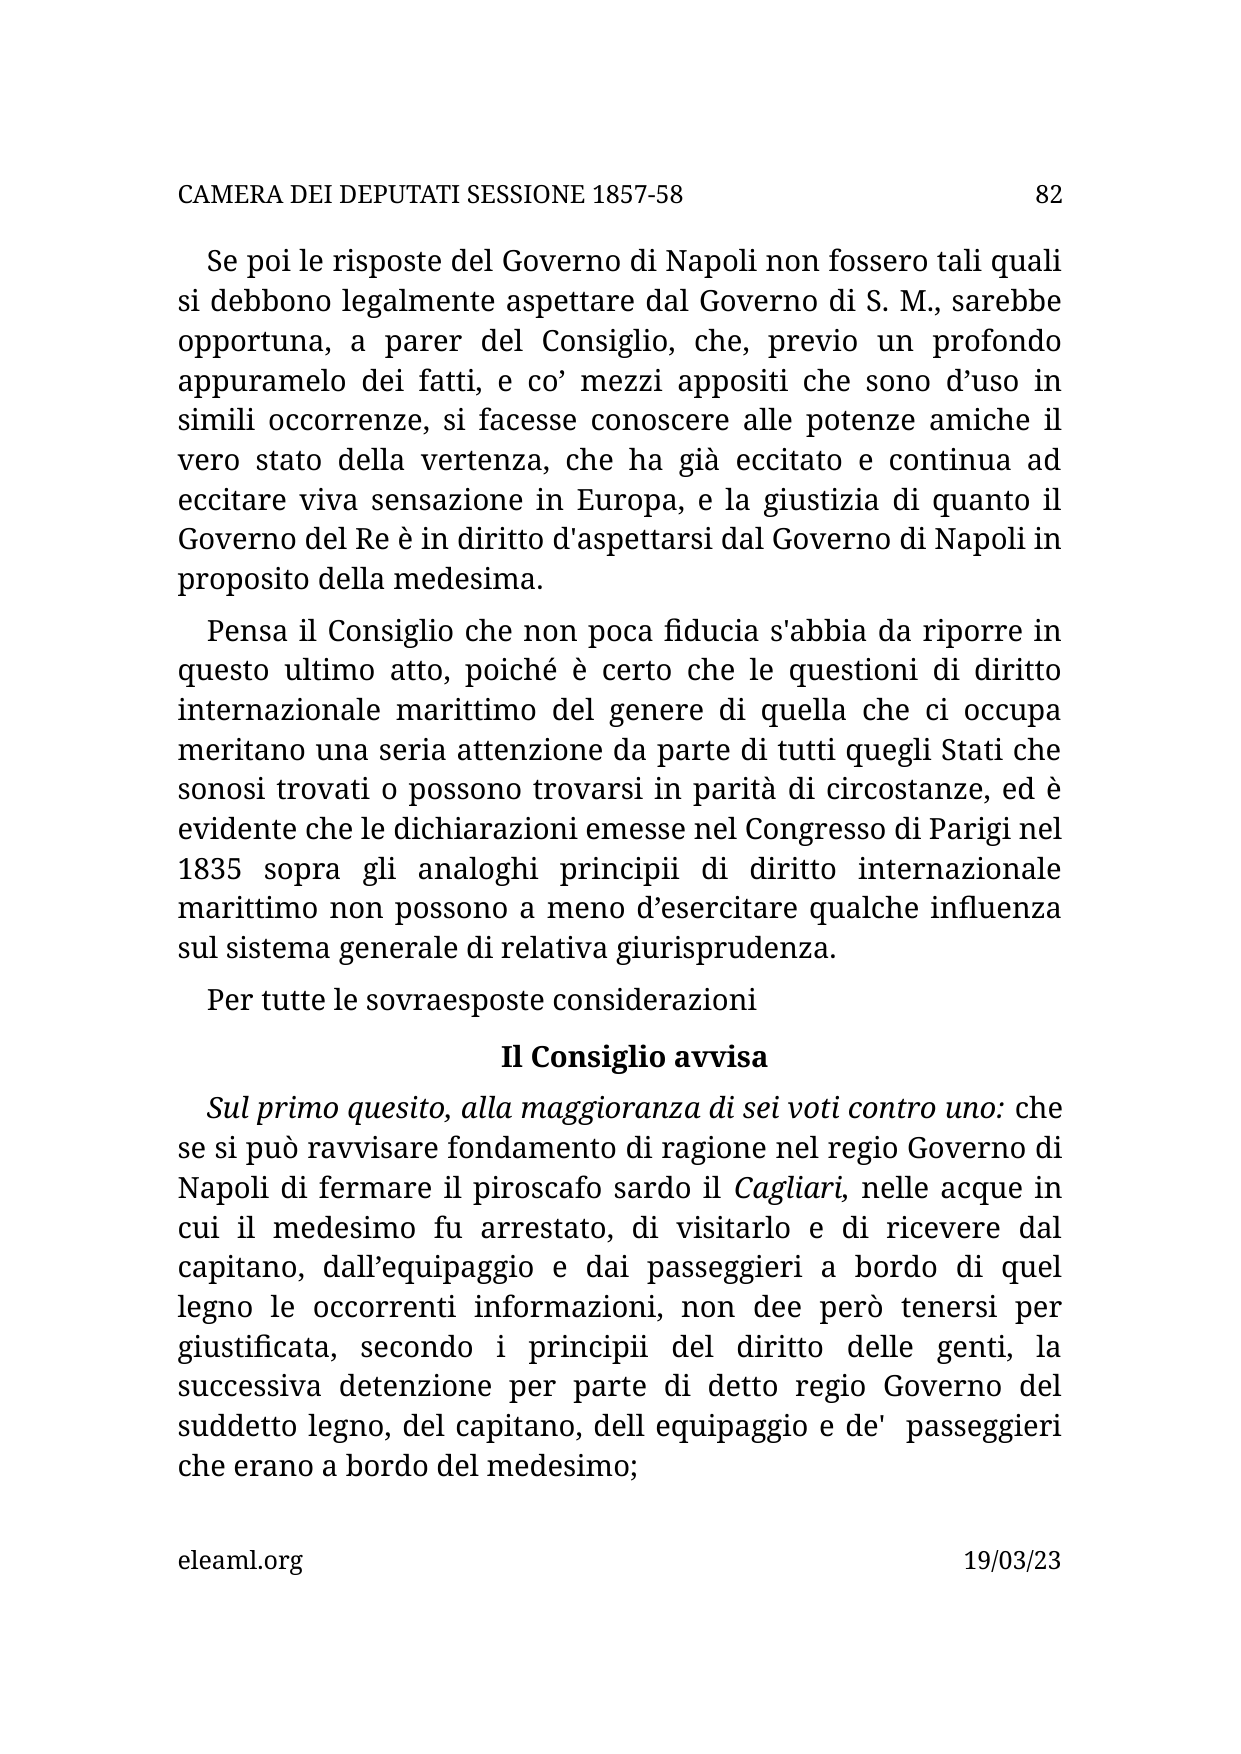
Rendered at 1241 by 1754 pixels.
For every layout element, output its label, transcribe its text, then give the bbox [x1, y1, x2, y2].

text Pensa il Consiglio che non poca fiducia s'abbia da riporre in questo ultimo atto, poiché è certo che le questioni di diritto internazionale marittimo del genere di quella che ci occupa meritano una seria attenzione da parte di tutti quegli Stati che sonosi trovati o possono trovarsi in parità di circostanze, ed è evidente che le dichiarazioni emesse nel Congresso di Parigi nel 1835 sopra gli analoghi principii di diritto internazionale marittimo non possono a meno d’esercitare qualche influenza sul sistema generale di relativa giurisprudenza. [177, 610, 1063, 967]
text Se poi le risposte del Governo di Napoli non fossero tali quali si debbono legalmente aspettare dal Governo di S. M., sarebbe opportuna, a parer del Consiglio, che, previo un profondo appuramelo dei fatti, e co’ mezzi appositi che sono d’uso in simili occorrenze, si facesse conoscere alle potenze amiche il vero stato della vertenza, che ha già eccitato e continua ad eccitare viva sensazione in Europa, e la giustizia di quanto il Governo del Re è in diritto d'aspettarsi dal Governo di Napoli in proposito della medesima. [177, 241, 1063, 598]
text Per tutte le sovraesposte considerazioni [177, 979, 1063, 1018]
text Sul primo quesito, alla maggioranza di sei voti contro uno: che se si può ravvisare fondamento di ragione nel regio Governo di Napoli di fermare il piroscafo sardo il Cagliari, nelle acque in cui il medesimo fu arrestato, di visitarlo e di ricevere dal capitano, dall’equipaggio e dai passeggieri a bordo di quel legno le occorrenti informazioni, non dee però tenersi per giustificata, secondo i principii del diritto delle genti, la successiva detenzione per parte di detto regio Governo del suddetto legno, del capitano, dell equipaggio e de' passeggieri che erano a bordo del medesimo; [177, 1088, 1063, 1485]
subtitle Il Consiglio avvisa [177, 1036, 1063, 1076]
